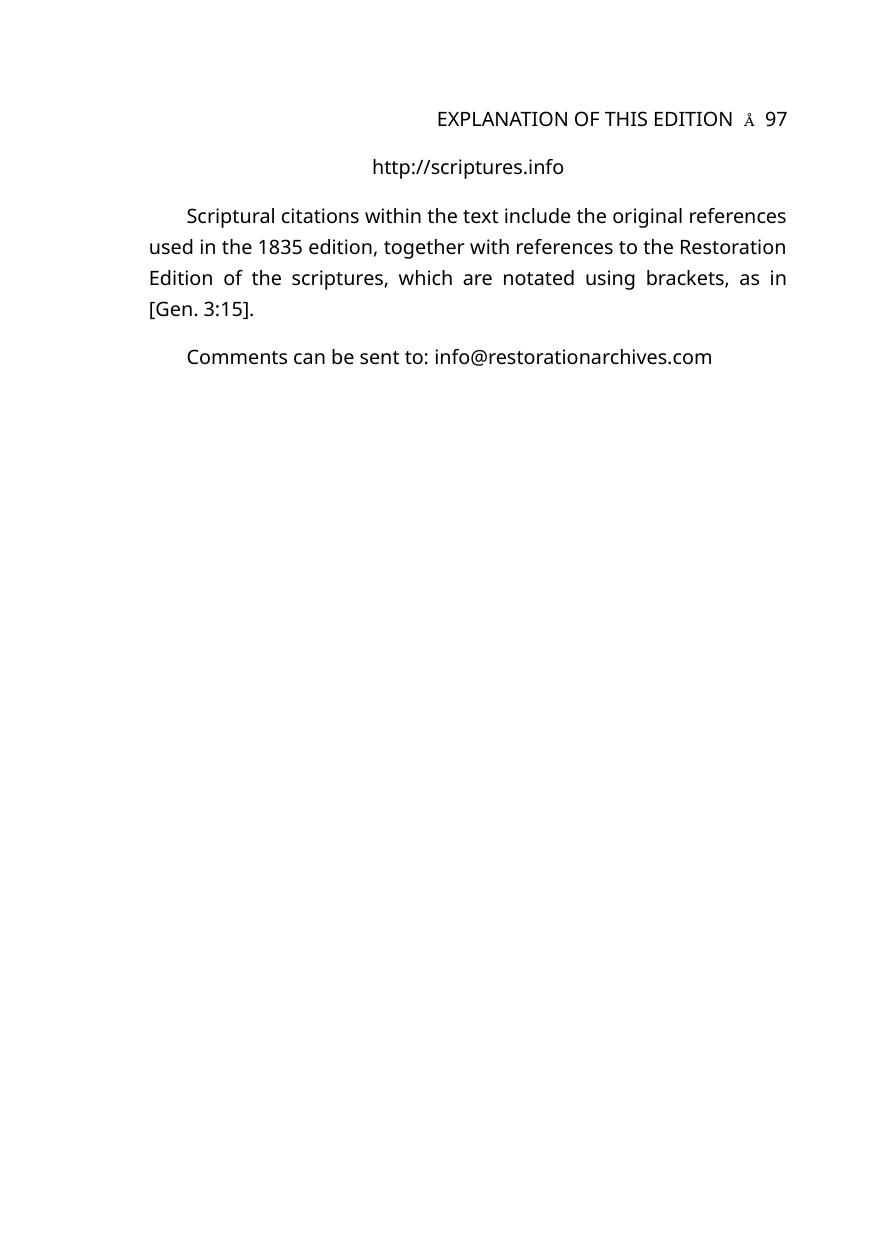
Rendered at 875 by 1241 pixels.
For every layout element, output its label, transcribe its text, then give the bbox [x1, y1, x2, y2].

text http://scriptures.info [149, 153, 787, 180]
text Comments can be sent to: info@restorationarchives.com [149, 343, 787, 370]
text Scriptural citations within the text include the original references used in the 1835 edition, together with references to the Restoration Edition of the scriptures, which are notated using brackets, as in [Gen. 3:15]. [149, 202, 787, 322]
